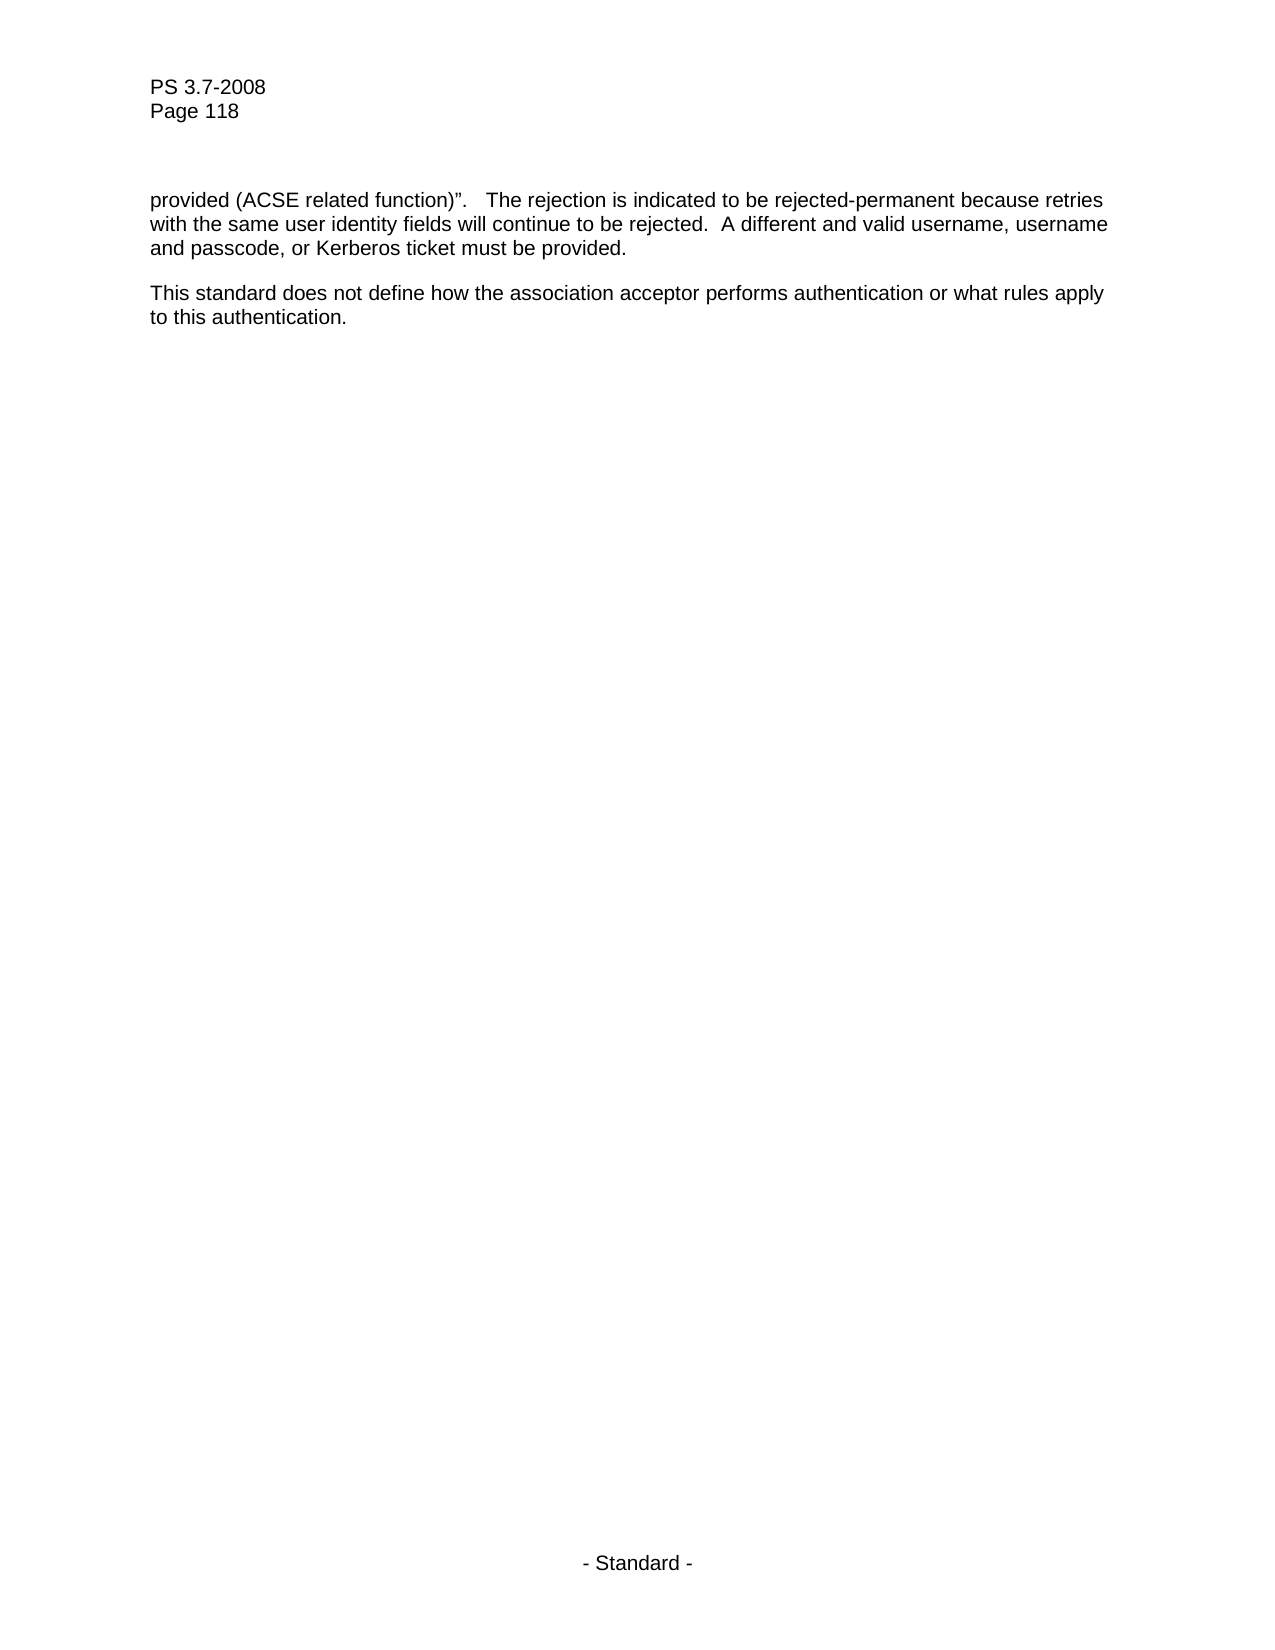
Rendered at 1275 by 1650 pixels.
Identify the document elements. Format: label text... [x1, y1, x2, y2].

text This standard does not define how the association acceptor performs authentication or what rules apply to this authentication. [150, 281, 1125, 329]
text provided (ACSE related function)”. The rejection is indicated to be rejected-permanent because retries with the same user identity fields will continue to be rejected. A different and valid username, username and passcode, or Kerberos ticket must be provided. [150, 187, 1125, 260]
